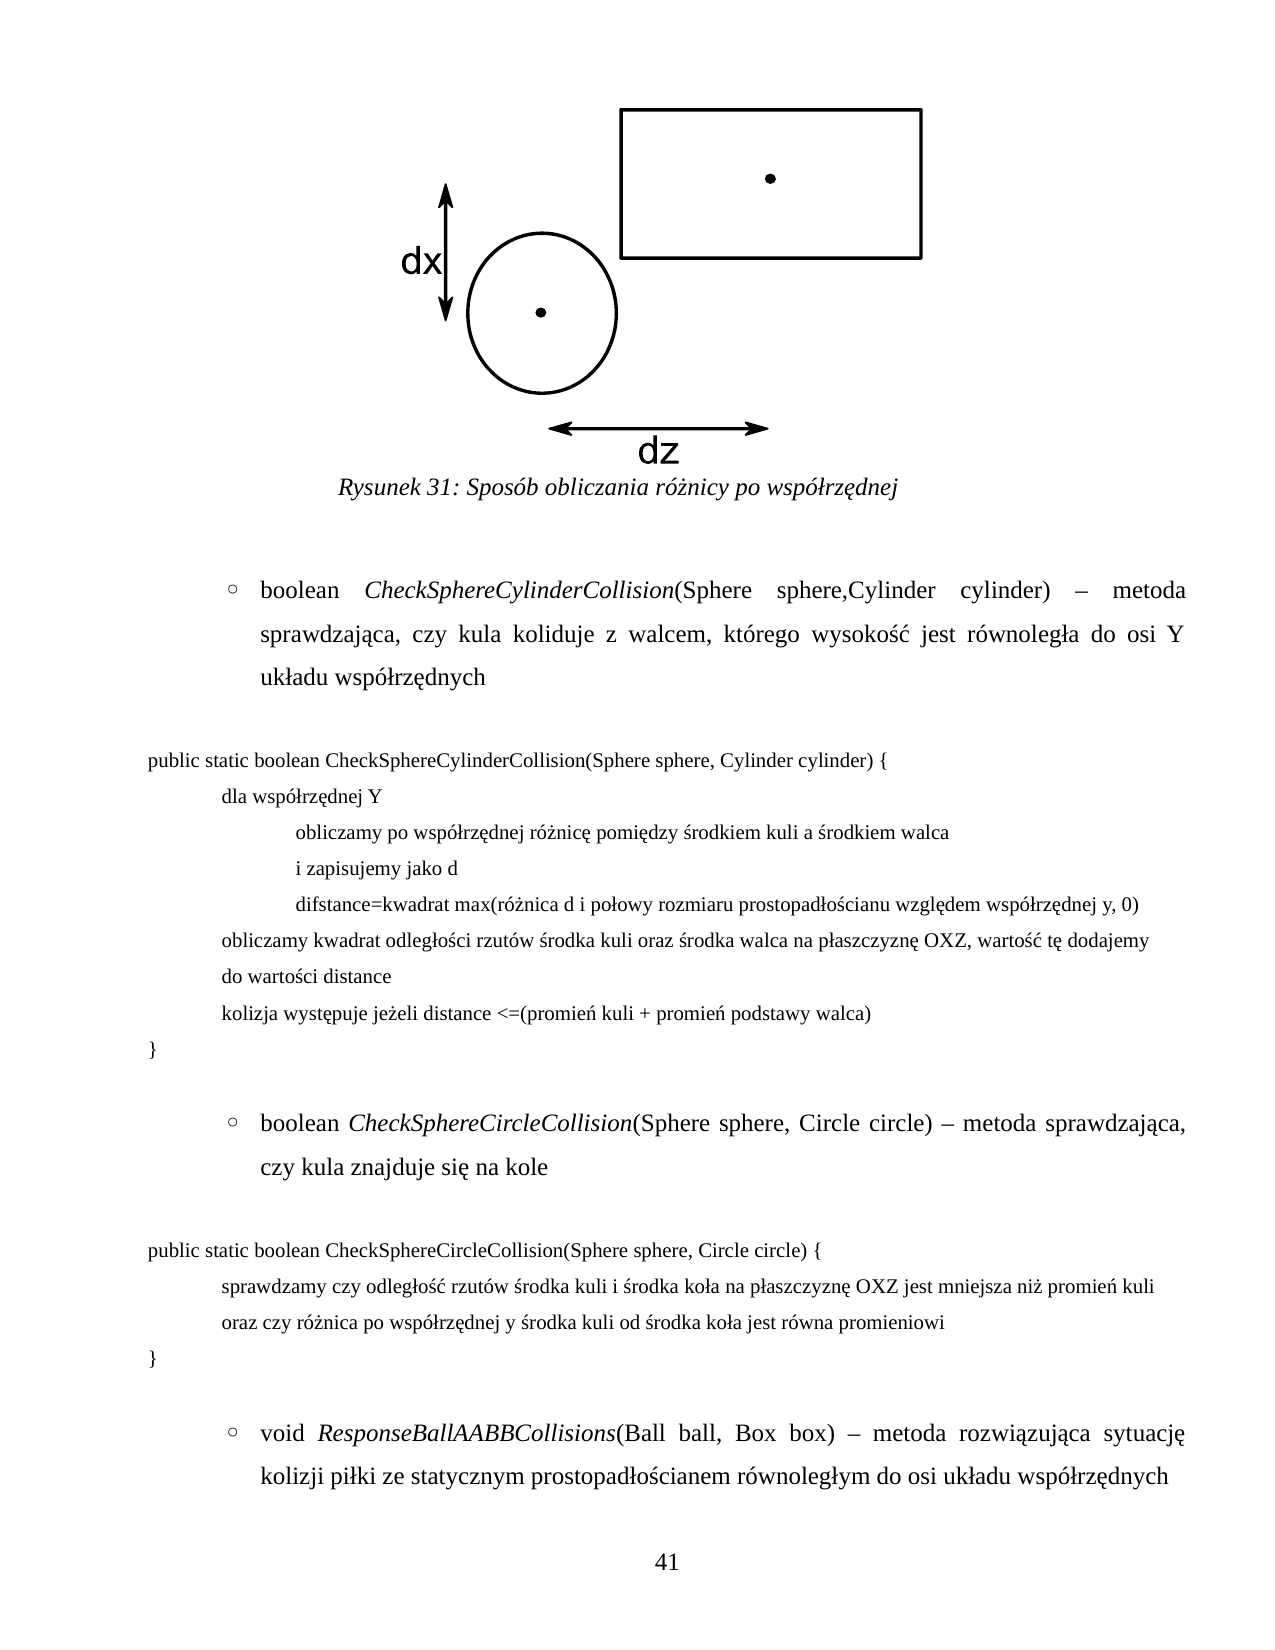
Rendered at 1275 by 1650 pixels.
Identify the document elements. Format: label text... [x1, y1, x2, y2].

text obliczamy kwadrat odległości rzutów środka kuli oraz środka walca na płaszczyznę OXZ, wartość tę dodajemy [148, 928, 1186, 952]
list void ResponseBallAABBCollisions(Ball ball, Box box) – metoda rozwiązująca sytuację kolizji piłki ze statycznym prostopadłościanem równoległym do osi układu współrzędnych [223, 1418, 1186, 1490]
list boolean CheckSphereCircleCollision(Sphere sphere, Circle circle) – metoda sprawdzająca, czy kula znajduje się na kole [223, 1108, 1186, 1180]
text public static boolean CheckSphereCylinderCollision(Sphere sphere, Cylinder cylinder) { [148, 748, 1186, 772]
text difstance=kwadrat max(różnica d i połowy rozmiaru prostopadłościanu względem współrzędnej y, 0) [148, 892, 1186, 916]
list boolean CheckSphereCylinderCollision(Sphere sphere,Cylinder cylinder) – metoda sprawdzająca, czy kula koliduje z walcem, którego wysokość jest równoległa do osi Y układu współrzędnych [223, 576, 1186, 691]
text do wartości distance [148, 964, 1186, 988]
text sprawdzamy czy odległość rzutów środka kuli i środka koła na płaszczyznę OXZ jest mniejsza niż promień kuli [148, 1274, 1186, 1298]
text dla współrzędnej Y [148, 784, 1186, 808]
text i zapisujemy jako d [148, 856, 1186, 880]
text Rysunek 31: Sposób obliczania różnicy po współrzędnej [338, 121, 996, 500]
text } [148, 1346, 1186, 1370]
text kolizja występuje jeżeli distance <=(promień kuli + promień podstawy walca) [148, 1000, 1186, 1024]
text public static boolean CheckSphereCircleCollision(Sphere sphere, Circle circle) { [148, 1238, 1186, 1262]
text obliczamy po współrzędnej różnicę pomiędzy środkiem kuli a środkiem walca [148, 820, 1186, 844]
text oraz czy różnica po współrzędnej y środka kuli od środka koła jest równa promieniowi [148, 1310, 1186, 1334]
text } [148, 1036, 1186, 1061]
